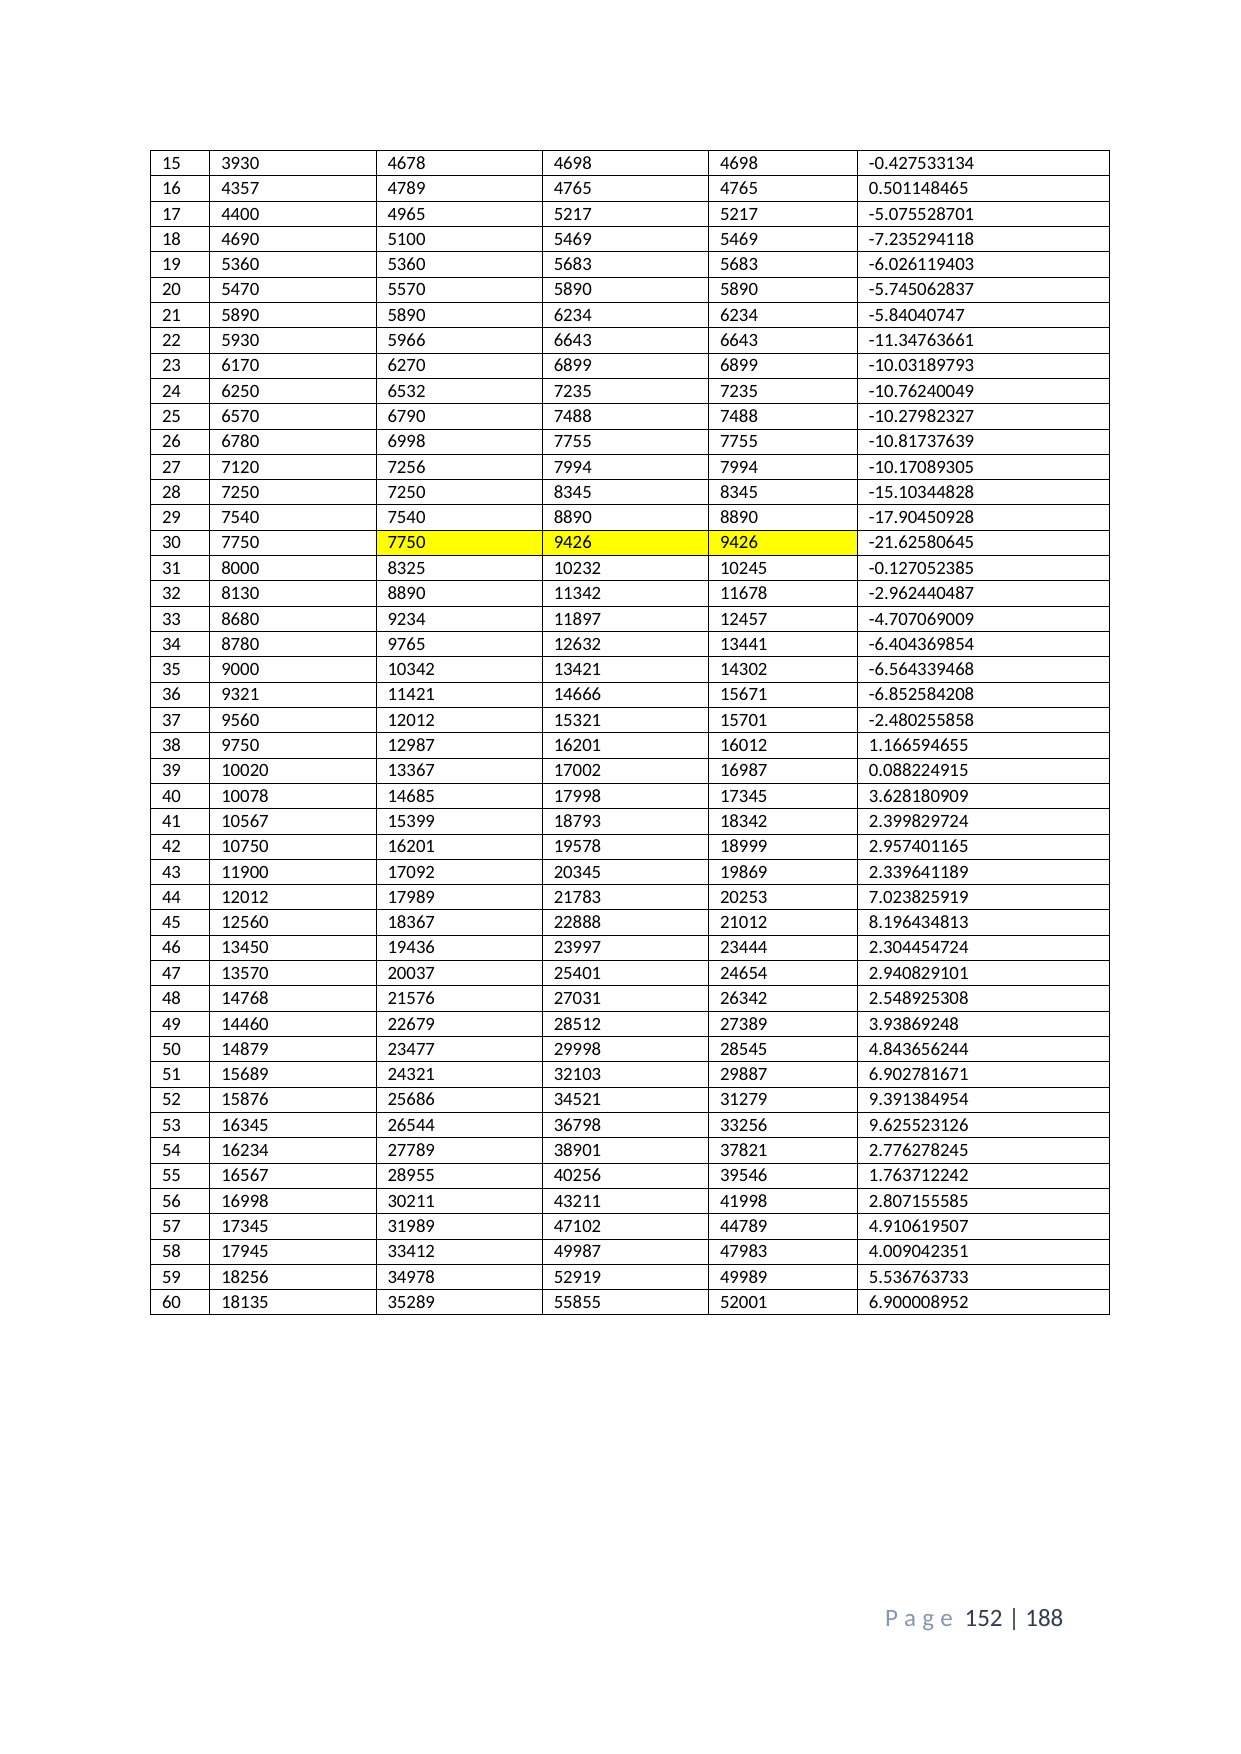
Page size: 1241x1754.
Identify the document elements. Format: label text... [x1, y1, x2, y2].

table_cell 6270 [377, 354, 542, 378]
table_cell 44789 [709, 1214, 857, 1238]
table_cell 5683 [709, 252, 857, 277]
table_cell 6250 [210, 379, 376, 403]
table_cell 17945 [210, 1240, 376, 1264]
table_cell -15.10344828 [858, 480, 1109, 504]
table_cell 21576 [377, 986, 542, 1011]
table_cell 5890 [377, 303, 542, 327]
table_cell 7750 [210, 531, 376, 555]
table_cell 8345 [543, 480, 708, 504]
table_cell 27031 [543, 986, 708, 1011]
table_cell 10078 [210, 784, 376, 808]
table_cell 8890 [709, 505, 857, 530]
table_cell 47102 [543, 1214, 708, 1238]
table_cell 28545 [709, 1037, 857, 1061]
table_cell 10020 [210, 759, 376, 783]
table_cell 9.391384954 [858, 1088, 1109, 1112]
table_cell 31 [151, 556, 209, 580]
table_cell 32103 [543, 1062, 708, 1087]
table_cell 16012 [709, 733, 857, 757]
table_cell 28512 [543, 1012, 708, 1036]
table_cell 1.166594655 [858, 733, 1109, 757]
table_cell 6790 [377, 404, 542, 428]
table_cell 21012 [709, 910, 857, 935]
table_cell 17345 [210, 1214, 376, 1238]
table_cell 16345 [210, 1113, 376, 1137]
table_cell 42 [151, 835, 209, 859]
table_cell 14685 [377, 784, 542, 808]
table_cell -6.026119403 [858, 252, 1109, 277]
table_cell 12457 [709, 607, 857, 631]
table_cell 5470 [210, 278, 376, 302]
table_cell 38901 [543, 1138, 708, 1162]
table_cell -11.34763661 [858, 328, 1109, 352]
table_cell 6899 [709, 354, 857, 378]
table_cell 50 [151, 1037, 209, 1061]
table_cell 7755 [709, 430, 857, 454]
table_cell 41 [151, 809, 209, 833]
table_cell 11342 [543, 581, 708, 606]
table_cell 21783 [543, 885, 708, 909]
table_cell 0.088224915 [858, 759, 1109, 783]
table_cell 9426 [709, 531, 857, 555]
table_cell 8.196434813 [858, 910, 1109, 935]
table_cell 16987 [709, 759, 857, 783]
table_cell 48 [151, 986, 209, 1011]
table_cell -21.62580645 [858, 531, 1109, 555]
table_cell -10.17089305 [858, 455, 1109, 479]
table_cell 15671 [709, 683, 857, 707]
table_cell 10245 [709, 556, 857, 580]
table_cell 4698 [543, 151, 708, 175]
table_cell 24654 [709, 961, 857, 985]
table_cell 19 [151, 252, 209, 277]
table_cell 11897 [543, 607, 708, 631]
table_cell 7994 [709, 455, 857, 479]
table_cell 57 [151, 1214, 209, 1238]
table_cell 1.763712242 [858, 1164, 1109, 1188]
table_cell 4.910619507 [858, 1214, 1109, 1238]
table_cell 2.548925308 [858, 986, 1109, 1011]
table_cell -2.480255858 [858, 708, 1109, 732]
table_cell 9234 [377, 607, 542, 631]
table_cell 39 [151, 759, 209, 783]
table_cell 7250 [210, 480, 376, 504]
table_cell 14666 [543, 683, 708, 707]
table_cell 14879 [210, 1037, 376, 1061]
table_cell 3930 [210, 151, 376, 175]
table_cell 14302 [709, 657, 857, 682]
table_cell 14768 [210, 986, 376, 1011]
table_cell 46 [151, 936, 209, 960]
table_cell 8890 [377, 581, 542, 606]
table_cell 22 [151, 328, 209, 352]
table_cell 16234 [210, 1138, 376, 1162]
table_cell 5966 [377, 328, 542, 352]
table_cell 3.93869248 [858, 1012, 1109, 1036]
table_cell 34 [151, 632, 209, 656]
table_cell 7488 [709, 404, 857, 428]
table_cell 5890 [543, 278, 708, 302]
table_cell 54 [151, 1138, 209, 1162]
table_cell 15321 [543, 708, 708, 732]
table_cell 17989 [377, 885, 542, 909]
table_cell 34521 [543, 1088, 708, 1112]
table_cell 15689 [210, 1062, 376, 1087]
table_cell 9321 [210, 683, 376, 707]
table_cell 13570 [210, 961, 376, 985]
table_cell 5360 [210, 252, 376, 277]
table_cell 9.625523126 [858, 1113, 1109, 1137]
table_cell 21 [151, 303, 209, 327]
table_cell -0.127052385 [858, 556, 1109, 580]
table_cell 16201 [543, 733, 708, 757]
table_cell 27389 [709, 1012, 857, 1036]
table_cell 22888 [543, 910, 708, 935]
table_cell 18793 [543, 809, 708, 833]
table_cell 12012 [210, 885, 376, 909]
table_cell 17 [151, 202, 209, 226]
table_cell 15876 [210, 1088, 376, 1112]
table_cell 18 [151, 227, 209, 251]
table_cell 5217 [709, 202, 857, 226]
table_cell 49987 [543, 1240, 708, 1264]
table_cell 4765 [709, 176, 857, 201]
table_cell 12012 [377, 708, 542, 732]
table_cell 34978 [377, 1265, 542, 1289]
table_cell 32 [151, 581, 209, 606]
table_cell 18999 [709, 835, 857, 859]
table_cell 49989 [709, 1265, 857, 1289]
table_cell 7488 [543, 404, 708, 428]
table_cell 4.843656244 [858, 1037, 1109, 1061]
table_cell 10232 [543, 556, 708, 580]
table_cell 5890 [709, 278, 857, 302]
table_cell 20 [151, 278, 209, 302]
table_cell 11900 [210, 860, 376, 884]
table_cell 31989 [377, 1214, 542, 1238]
table_cell 23 [151, 354, 209, 378]
table_cell 17345 [709, 784, 857, 808]
table_cell 6570 [210, 404, 376, 428]
table_cell 6234 [709, 303, 857, 327]
table_cell 41998 [709, 1189, 857, 1213]
table_cell 15701 [709, 708, 857, 732]
table_cell 15399 [377, 809, 542, 833]
table_cell 4765 [543, 176, 708, 201]
table_cell -10.76240049 [858, 379, 1109, 403]
table_cell 33412 [377, 1240, 542, 1264]
table_cell 28955 [377, 1164, 542, 1188]
table_cell -7.235294118 [858, 227, 1109, 251]
table_cell 4690 [210, 227, 376, 251]
table_cell 2.304454724 [858, 936, 1109, 960]
table_cell 6899 [543, 354, 708, 378]
table_cell 60 [151, 1290, 209, 1314]
table_cell 19578 [543, 835, 708, 859]
table_cell 7250 [377, 480, 542, 504]
table_cell 22679 [377, 1012, 542, 1036]
table_cell 7256 [377, 455, 542, 479]
table_cell 4678 [377, 151, 542, 175]
table_cell 33256 [709, 1113, 857, 1137]
table_cell 4400 [210, 202, 376, 226]
table_cell 36 [151, 683, 209, 707]
table_cell 5930 [210, 328, 376, 352]
table_cell 2.807155585 [858, 1189, 1109, 1213]
table_cell 47 [151, 961, 209, 985]
table_cell 40256 [543, 1164, 708, 1188]
table_cell 44 [151, 885, 209, 909]
table_cell 5570 [377, 278, 542, 302]
table_cell 6234 [543, 303, 708, 327]
table_cell 8680 [210, 607, 376, 631]
table_cell 20037 [377, 961, 542, 985]
table_cell 7540 [377, 505, 542, 530]
table_cell -6.852584208 [858, 683, 1109, 707]
table_cell 51 [151, 1062, 209, 1087]
table_cell 26 [151, 430, 209, 454]
table_cell 8780 [210, 632, 376, 656]
table_cell 31279 [709, 1088, 857, 1112]
table_cell -6.404369854 [858, 632, 1109, 656]
table_cell 6998 [377, 430, 542, 454]
table_cell 6170 [210, 354, 376, 378]
table_cell 6643 [543, 328, 708, 352]
table_cell 4698 [709, 151, 857, 175]
table_cell 7120 [210, 455, 376, 479]
table_cell 37 [151, 708, 209, 732]
table_cell 2.339641189 [858, 860, 1109, 884]
table_cell 10567 [210, 809, 376, 833]
table_cell 24 [151, 379, 209, 403]
table_cell 52919 [543, 1265, 708, 1289]
table_cell 29998 [543, 1037, 708, 1061]
table_cell 16567 [210, 1164, 376, 1188]
table_cell 55855 [543, 1290, 708, 1314]
table_cell -10.81737639 [858, 430, 1109, 454]
table_cell 20253 [709, 885, 857, 909]
table_cell -4.707069009 [858, 607, 1109, 631]
table_cell 6780 [210, 430, 376, 454]
table_cell 49 [151, 1012, 209, 1036]
table_cell 0.501148465 [858, 176, 1109, 201]
table_cell -10.03189793 [858, 354, 1109, 378]
table_cell 55 [151, 1164, 209, 1188]
table_cell -5.075528701 [858, 202, 1109, 226]
table_cell 5.536763733 [858, 1265, 1109, 1289]
table_cell 7235 [709, 379, 857, 403]
table_cell 2.940829101 [858, 961, 1109, 985]
table_cell -5.84040747 [858, 303, 1109, 327]
table_cell 13441 [709, 632, 857, 656]
table_cell 19436 [377, 936, 542, 960]
table_cell 58 [151, 1240, 209, 1264]
table_cell 29 [151, 505, 209, 530]
table_cell 17002 [543, 759, 708, 783]
table_cell 9000 [210, 657, 376, 682]
table_cell 5469 [709, 227, 857, 251]
table_cell 6.900008952 [858, 1290, 1109, 1314]
table_cell 2.957401165 [858, 835, 1109, 859]
table_cell 8130 [210, 581, 376, 606]
table_cell 56 [151, 1189, 209, 1213]
table_cell 5890 [210, 303, 376, 327]
table_cell 2.776278245 [858, 1138, 1109, 1162]
table_cell 3.628180909 [858, 784, 1109, 808]
table_cell 17092 [377, 860, 542, 884]
table_cell 17998 [543, 784, 708, 808]
table_cell 52 [151, 1088, 209, 1112]
table_cell 27 [151, 455, 209, 479]
table_cell 45 [151, 910, 209, 935]
table_cell 53 [151, 1113, 209, 1137]
table_cell 7755 [543, 430, 708, 454]
table_cell 7750 [377, 531, 542, 555]
table_cell 16998 [210, 1189, 376, 1213]
table_cell 18367 [377, 910, 542, 935]
table_cell 9426 [543, 531, 708, 555]
table_cell 5469 [543, 227, 708, 251]
table_cell 14460 [210, 1012, 376, 1036]
table_cell 23997 [543, 936, 708, 960]
table_cell 24321 [377, 1062, 542, 1087]
table_cell 19869 [709, 860, 857, 884]
table_cell -10.27982327 [858, 404, 1109, 428]
table_cell 4.009042351 [858, 1240, 1109, 1264]
table_cell 7235 [543, 379, 708, 403]
table_cell 16 [151, 176, 209, 201]
table_cell 8890 [543, 505, 708, 530]
table_cell 23444 [709, 936, 857, 960]
table_cell -2.962440487 [858, 581, 1109, 606]
table_cell 26544 [377, 1113, 542, 1137]
table_cell 30211 [377, 1189, 542, 1213]
table_cell 25 [151, 404, 209, 428]
table_cell 5217 [543, 202, 708, 226]
table_cell 43211 [543, 1189, 708, 1213]
table_cell 9750 [210, 733, 376, 757]
table_cell 25401 [543, 961, 708, 985]
table_cell 13367 [377, 759, 542, 783]
table_cell 12632 [543, 632, 708, 656]
table_cell 11678 [709, 581, 857, 606]
table_cell 5683 [543, 252, 708, 277]
table_cell 37821 [709, 1138, 857, 1162]
table_cell 29887 [709, 1062, 857, 1087]
table_cell 39546 [709, 1164, 857, 1188]
table_cell 13421 [543, 657, 708, 682]
table_cell 30 [151, 531, 209, 555]
table_cell 35289 [377, 1290, 542, 1314]
table_cell -17.90450928 [858, 505, 1109, 530]
table_cell 52001 [709, 1290, 857, 1314]
table_cell 16201 [377, 835, 542, 859]
table_cell 4965 [377, 202, 542, 226]
table_cell 7.023825919 [858, 885, 1109, 909]
table_cell 4789 [377, 176, 542, 201]
table_cell 26342 [709, 986, 857, 1011]
table_cell 27789 [377, 1138, 542, 1162]
table_cell 9560 [210, 708, 376, 732]
table_cell 6643 [709, 328, 857, 352]
table_cell 2.399829724 [858, 809, 1109, 833]
table_cell 10750 [210, 835, 376, 859]
table_cell 15 [151, 151, 209, 175]
table_cell 25686 [377, 1088, 542, 1112]
table_cell 8325 [377, 556, 542, 580]
table_cell 11421 [377, 683, 542, 707]
table_cell 20345 [543, 860, 708, 884]
table_cell 5100 [377, 227, 542, 251]
table_cell 9765 [377, 632, 542, 656]
table_cell 33 [151, 607, 209, 631]
table_cell -6.564339468 [858, 657, 1109, 682]
table_cell 36798 [543, 1113, 708, 1137]
table_cell 6.902781671 [858, 1062, 1109, 1087]
table_cell 18342 [709, 809, 857, 833]
table_cell 18256 [210, 1265, 376, 1289]
table_cell -0.427533134 [858, 151, 1109, 175]
table_cell 6532 [377, 379, 542, 403]
table_cell 47983 [709, 1240, 857, 1264]
table_cell 5360 [377, 252, 542, 277]
table_cell 12560 [210, 910, 376, 935]
table_cell 59 [151, 1265, 209, 1289]
table_cell 4357 [210, 176, 376, 201]
table_cell 7540 [210, 505, 376, 530]
table_cell 40 [151, 784, 209, 808]
table_cell 13450 [210, 936, 376, 960]
table_cell 28 [151, 480, 209, 504]
table_cell -5.745062837 [858, 278, 1109, 302]
table_cell 7994 [543, 455, 708, 479]
table_cell 35 [151, 657, 209, 682]
table_cell 38 [151, 733, 209, 757]
table_cell 8345 [709, 480, 857, 504]
table_cell 12987 [377, 733, 542, 757]
table_cell 18135 [210, 1290, 376, 1314]
table_cell 8000 [210, 556, 376, 580]
table_cell 43 [151, 860, 209, 884]
table_cell 23477 [377, 1037, 542, 1061]
table_cell 10342 [377, 657, 542, 682]
